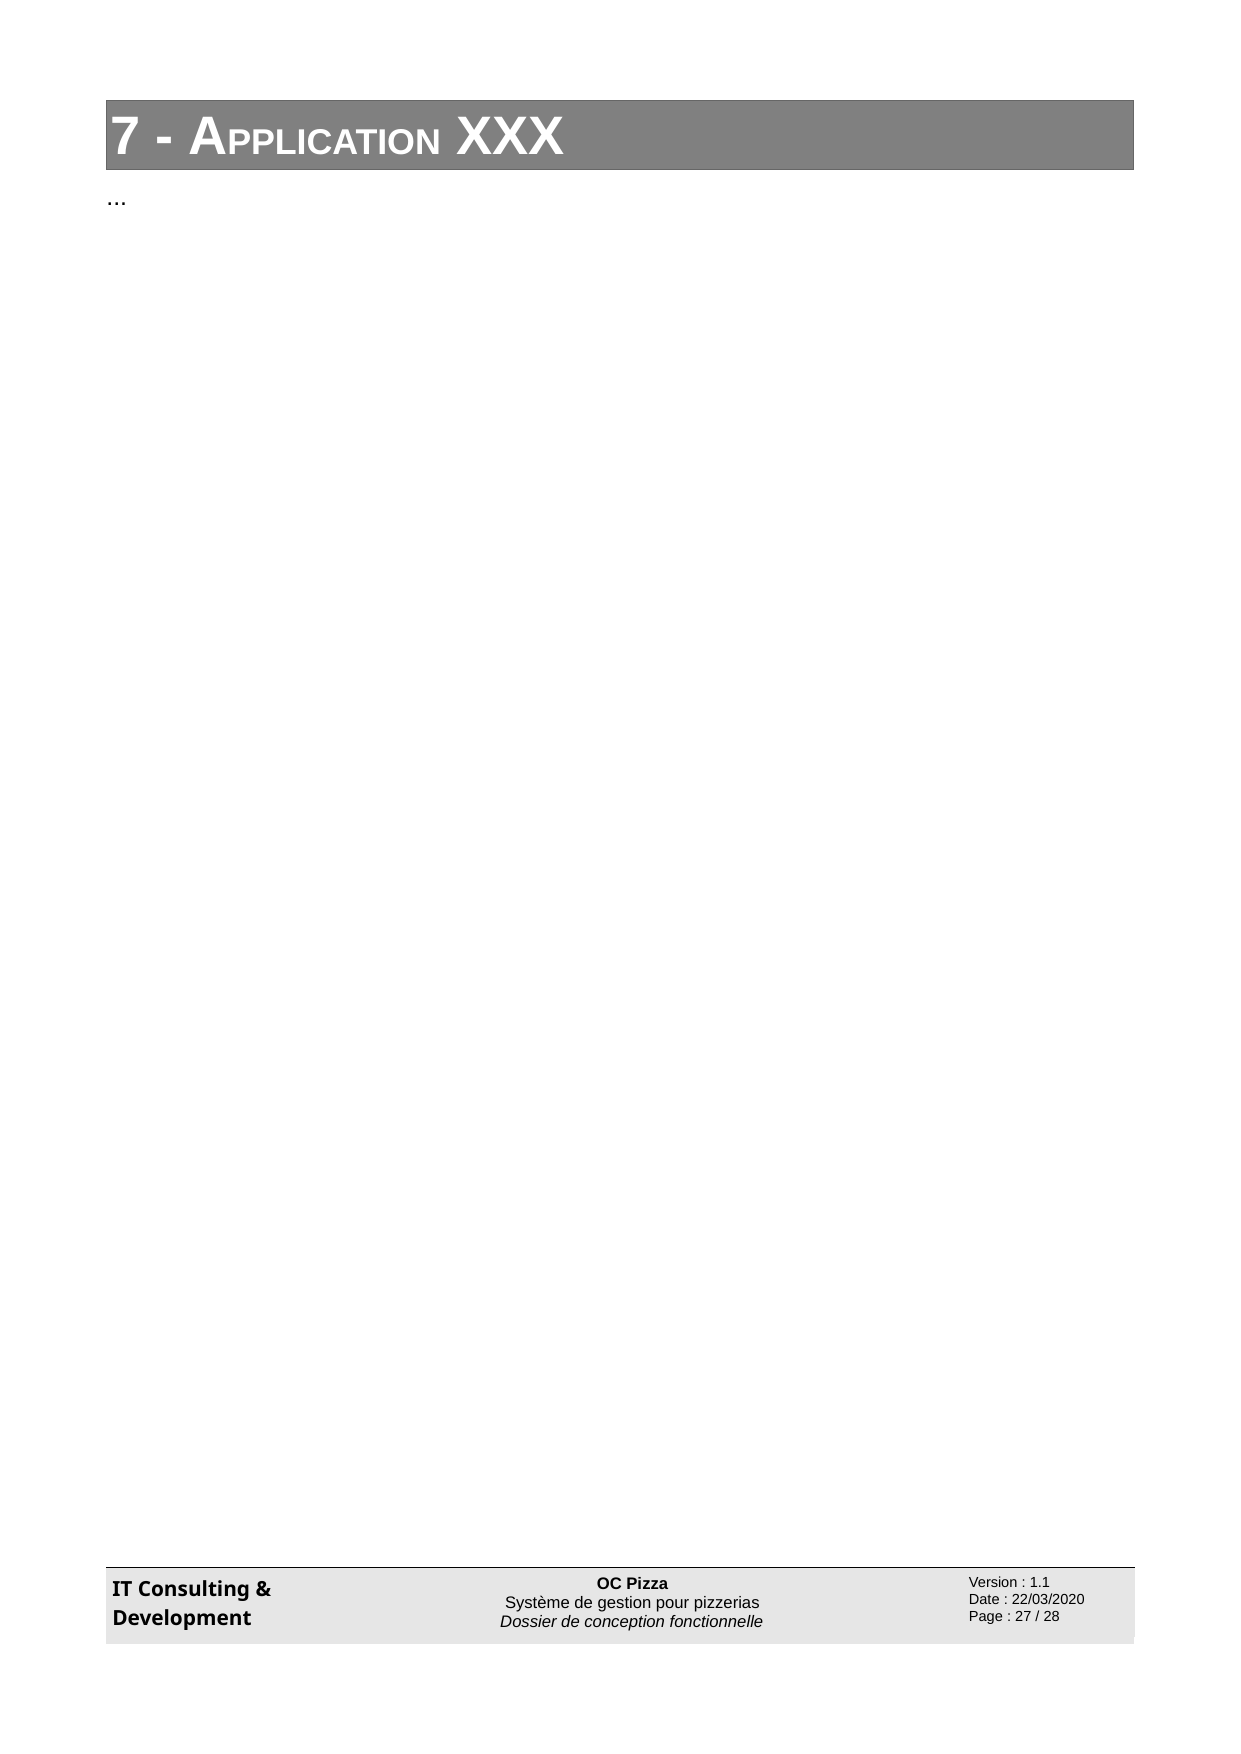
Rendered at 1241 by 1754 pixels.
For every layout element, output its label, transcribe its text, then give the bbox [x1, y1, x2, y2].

subtitle Application XXX [107, 101, 1133, 169]
text ... [106, 182, 1134, 211]
